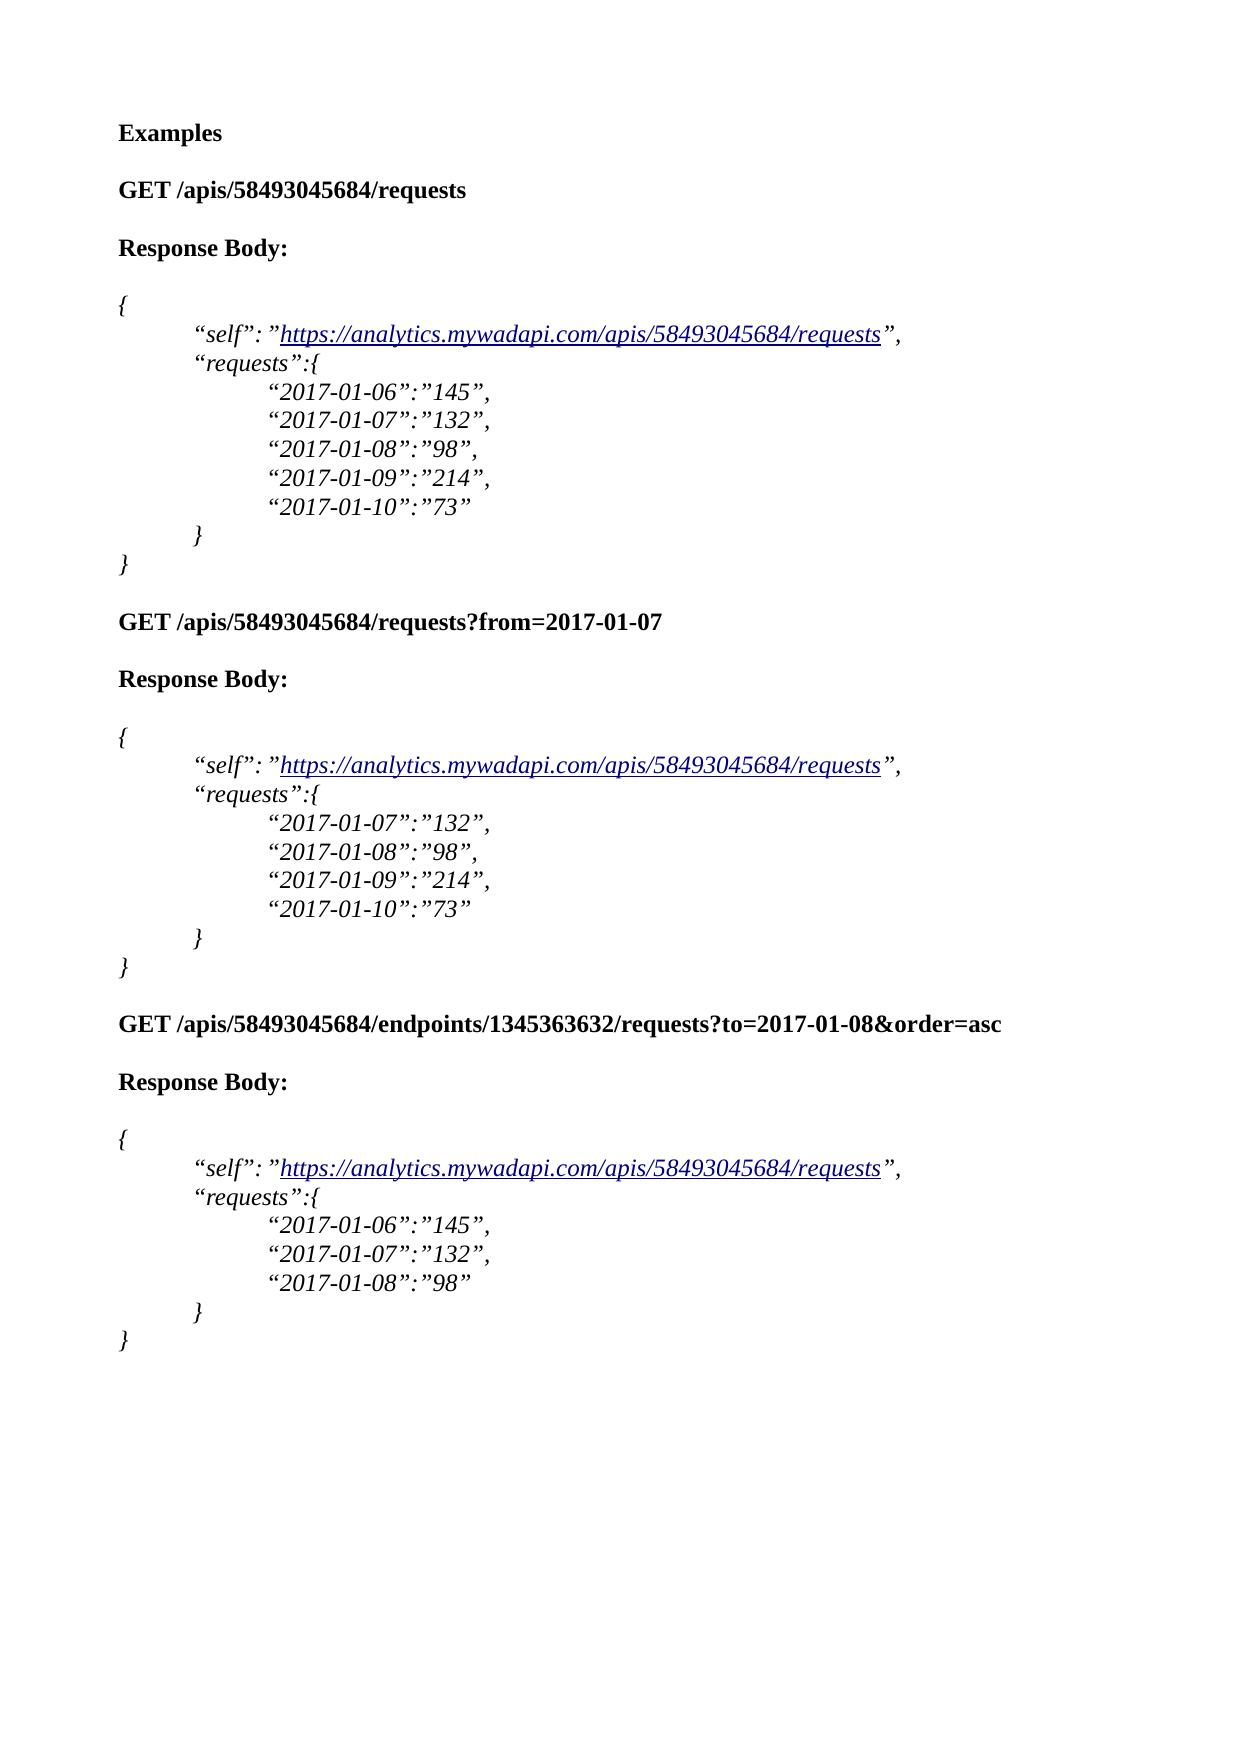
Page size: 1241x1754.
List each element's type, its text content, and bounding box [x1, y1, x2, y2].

text “2017-01-09”:”214”, [118, 866, 1122, 894]
text { [118, 1124, 1122, 1153]
text Response Body: [118, 1067, 1122, 1096]
text Response Body: [118, 664, 1122, 693]
text “2017-01-07”:”132”, [118, 1239, 1122, 1268]
text “2017-01-10”:”73” [118, 894, 1122, 923]
text “self”: ”https://analytics.mywadapi.com/apis/58493045684/requests”, [118, 751, 1122, 779]
text “self”: ”https://analytics.mywadapi.com/apis/58493045684/requests”, [118, 319, 1122, 348]
text { [118, 722, 1122, 751]
text “2017-01-09”:”214”, [118, 463, 1122, 492]
text “2017-01-06”:”145”, [118, 1211, 1122, 1239]
text } [118, 549, 1122, 578]
text “2017-01-08”:”98” [118, 1268, 1122, 1297]
text Examples [118, 118, 1122, 147]
text } [118, 521, 1122, 549]
text “requests”:{ [118, 1182, 1122, 1211]
text } [118, 952, 1122, 981]
text } [118, 923, 1122, 952]
text GET /apis/58493045684/requests?from=2017-01-07 [118, 607, 1122, 636]
text Response Body: [118, 233, 1122, 262]
text “2017-01-08”:”98”, [118, 837, 1122, 866]
text “2017-01-06”:”145”, [118, 377, 1122, 406]
text { [118, 291, 1122, 319]
text “requests”:{ [118, 348, 1122, 377]
text } [118, 1326, 1122, 1354]
text “2017-01-07”:”132”, [118, 808, 1122, 837]
text “requests”:{ [118, 779, 1122, 808]
text “self”: ”https://analytics.mywadapi.com/apis/58493045684/requests”, [118, 1153, 1122, 1182]
text } [118, 1297, 1122, 1326]
text GET /apis/58493045684/endpoints/1345363632/requests?to=2017-01-08&order=asc [118, 1009, 1122, 1038]
text “2017-01-07”:”132”, [118, 406, 1122, 434]
text GET /apis/58493045684/requests [118, 176, 1122, 204]
text “2017-01-08”:”98”, [118, 434, 1122, 463]
text “2017-01-10”:”73” [118, 492, 1122, 521]
